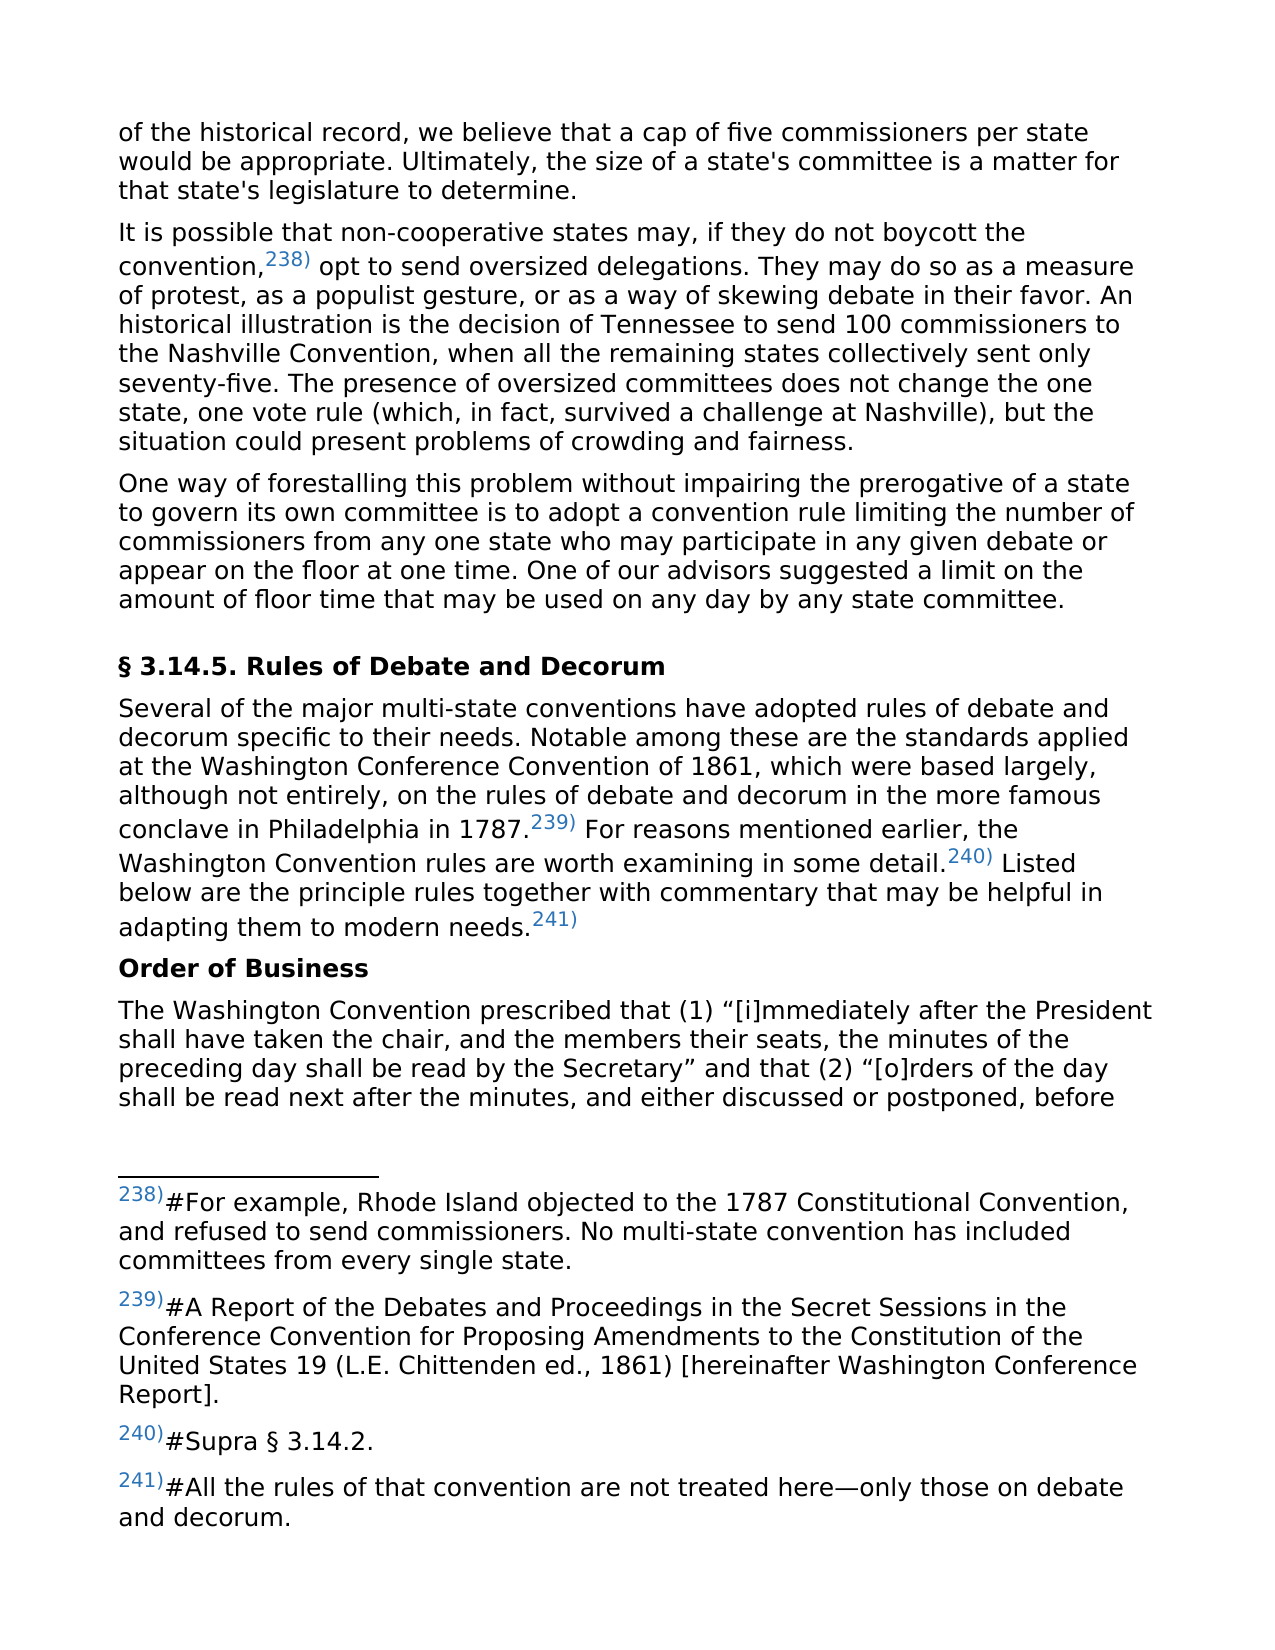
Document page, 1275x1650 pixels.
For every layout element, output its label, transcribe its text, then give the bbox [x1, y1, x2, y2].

text Order of Business [118, 954, 1157, 983]
text Several of the major multi-state conventions have adopted rules of debate and decorum specific to their needs. Notable among these are the standards applied at the Washington Conference Convention of 1861, which were based largely, although not entirely, on the rules of debate and decorum in the more famous conclave in Philadelphia in 1787. For reasons mentioned earlier, the Washington Convention rules are worth examining in some detail. Listed below are the principle rules together with commentary that may be helpful in adapting them to modern needs. [118, 694, 1157, 942]
text #A Report of the Debates and Proceedings in the Secret Sessions in the Conference Convention for Proposing Amendments to the Constitution of the United States 19 (L.E. Chittenden ed., 1861) [hereinafter Washington Conference Report]. [118, 1288, 1157, 1409]
subtitle § 3.14.5. Rules of Debate and Decorum [118, 652, 1157, 681]
text #Supra § 3.14.2. [118, 1422, 1157, 1456]
text #For example, Rhode Island objected to the 1787 Constitutional Convention, and refused to send commissioners. No multi-state convention has included committees from every single state. [118, 1183, 1157, 1276]
text One way of forestalling this problem without impairing the prerogative of a state to govern its own committee is to adopt a convention rule limiting the number of commissioners from any one state who may participate in any given debate or appear on the floor at one time. One of our advisors suggested a limit on the amount of floor time that may be used on any day by any state committee. [118, 469, 1157, 615]
text of the historical record, we believe that a cap of five commissioners per state would be appropriate. Ultimately, the size of a state's committee is a matter for that state's legislature to determine. [118, 118, 1157, 206]
text The Washington Convention prescribed that (1) “[i]mmediately after the President shall have taken the chair, and the members their seats, the minutes of the preceding day shall be read by the Secretary” and that (2) “[o]rders of the day shall be read next after the minutes, and either discussed or postponed, before [118, 996, 1157, 1113]
text #All the rules of that convention are not treated here—only those on debate and decorum. [118, 1469, 1157, 1532]
text It is possible that non-cooperative states may, if they do not boycott the convention, opt to send oversized delegations. They may do so as a measure of protest, as a populist gesture, or as a way of skewing debate in their favor. An historical illustration is the decision of Tennessee to send 100 commissioners to the Nashville Convention, when all the remaining states collectively sent only seventy-five. The presence of oversized committees does not change the one state, one vote rule (which, in fact, survived a challenge at Nashville), but the situation could present problems of crowding and fairness. [118, 218, 1157, 456]
